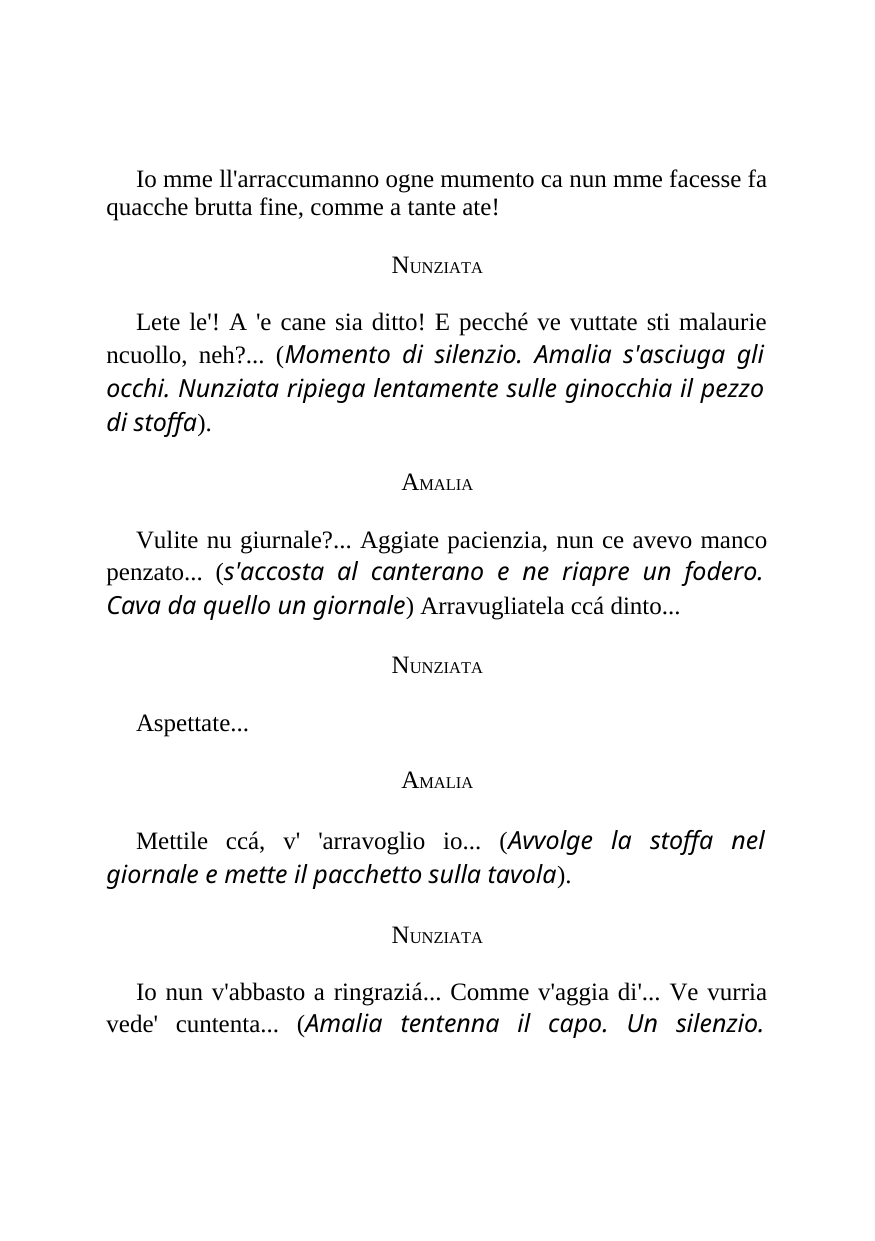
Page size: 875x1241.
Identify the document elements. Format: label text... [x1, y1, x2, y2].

text Amalia [106, 765, 768, 794]
text Io nun v'abbasto a ringraziá... Comme v'aggia di'... Ve vurria vede' cuntenta... (Amalia tentenna il capo. Un silenzio. [106, 977, 768, 1040]
text Amalia [106, 467, 768, 496]
text Nunziata [106, 650, 768, 679]
text Aspettate... [106, 708, 768, 737]
text Vulite nu giurnale?... Aggiate pacienzia, nun ce avevo manco penzato... (s'accosta al canterano e ne riapre un fodero. Cava da quello un giornale) Arravugliatela ccá dinto... [106, 525, 768, 622]
text Nunziata [106, 920, 768, 948]
text Lete le'! A 'e cane sia ditto! E pecché ve vuttate sti malaurie ncuollo, neh?... (Momento di silenzio. Amalia s'asciuga gli occhi. Nunziata ripiega lentamente sulle ginocchia il pezzo di stoffa). [106, 307, 768, 438]
text Mettile ccá, v' 'arravoglio io... (Avvolge la stoffa nel giornale e mette il pacchetto sulla tavola). [106, 823, 768, 891]
text Nunziata [106, 250, 768, 279]
text Io mme ll'arraccumanno ogne mumento ca nun mme facesse fa quacche brutta fine, comme a tante ate! [106, 164, 768, 221]
